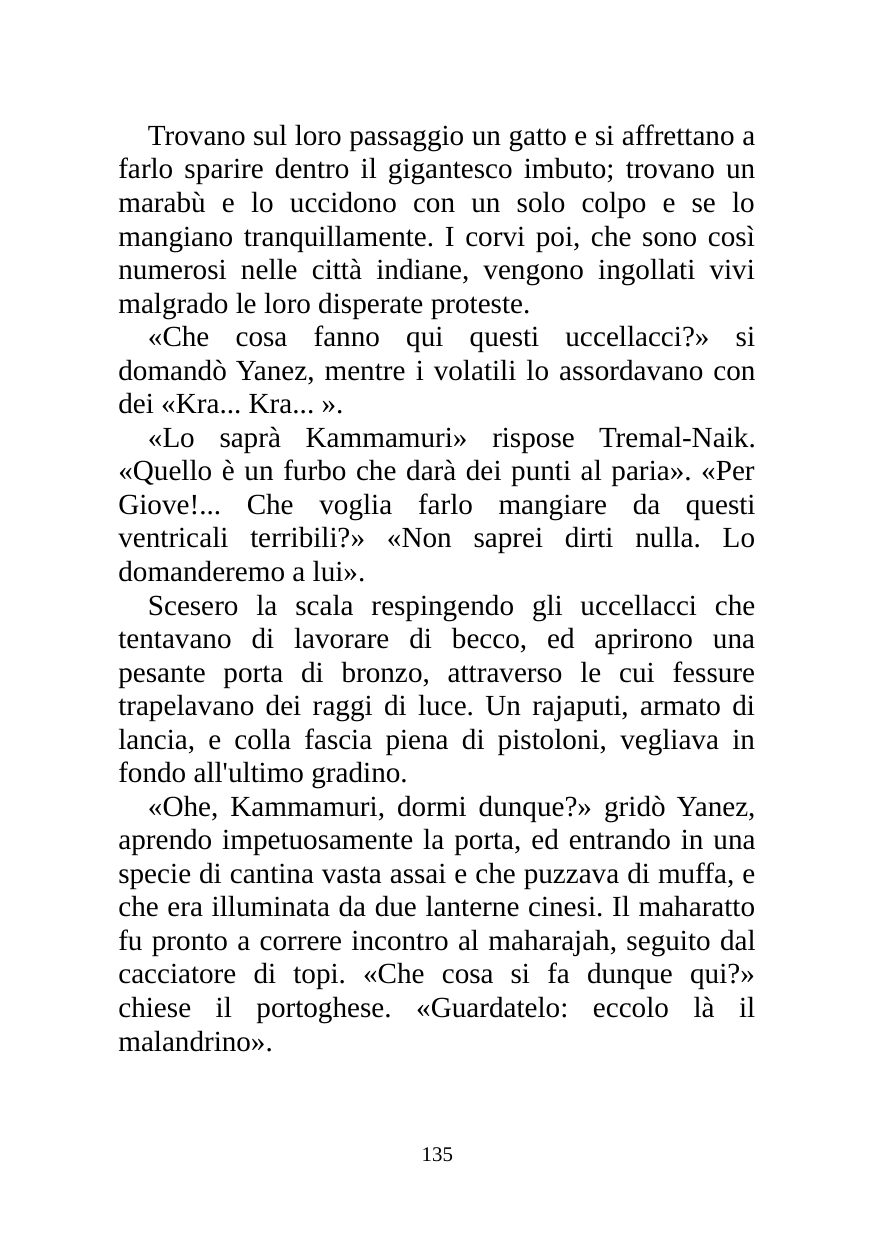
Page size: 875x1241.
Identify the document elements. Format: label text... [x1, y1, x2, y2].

text Trovano sul loro passaggio un gatto e si affrettano a farlo sparire dentro il gigantesco imbuto; trovano un marabù e lo uccidono con un solo colpo e se lo mangiano tranquillamente. I corvi poi, che sono così numerosi nelle città indiane, vengono ingollati vivi malgrado le loro disperate proteste. [118, 118, 756, 319]
text «Che cosa fanno qui questi uccellacci?» si domandò Yanez, mentre i volatili lo assordavano con dei «Kra... Kra... ». [118, 319, 756, 420]
text Scesero la scala respingendo gli uccellacci che tentavano di lavorare di becco, ed aprirono una pesante porta di bronzo, attraverso le cui fessure trapelavano dei raggi di luce. Un rajaputi, armato di lancia, e colla fascia piena di pistoloni, vegliava in fondo all'ultimo gradino. [118, 588, 756, 789]
text «Lo saprà Kammamuri» rispose Tremal-Naik. «Quello è un furbo che darà dei punti al paria». «Per Giove!... Che voglia farlo mangiare da questi ventricali terribili?» «Non saprei dirti nulla. Lo domanderemo a lui». [118, 420, 756, 588]
text «Ohe, Kammamuri, dormi dunque?» gridò Yanez, aprendo impetuosamente la porta, ed entrando in una specie di cantina vasta assai e che puzzava di muffa, e che era illuminata da due lanterne cinesi. Il maharatto fu pronto a correre incontro al maharajah, seguito dal cacciatore di topi. «Che cosa si fa dunque qui?» chiese il portoghese. «Guardatelo: eccolo là il malandrino». [118, 789, 756, 1057]
